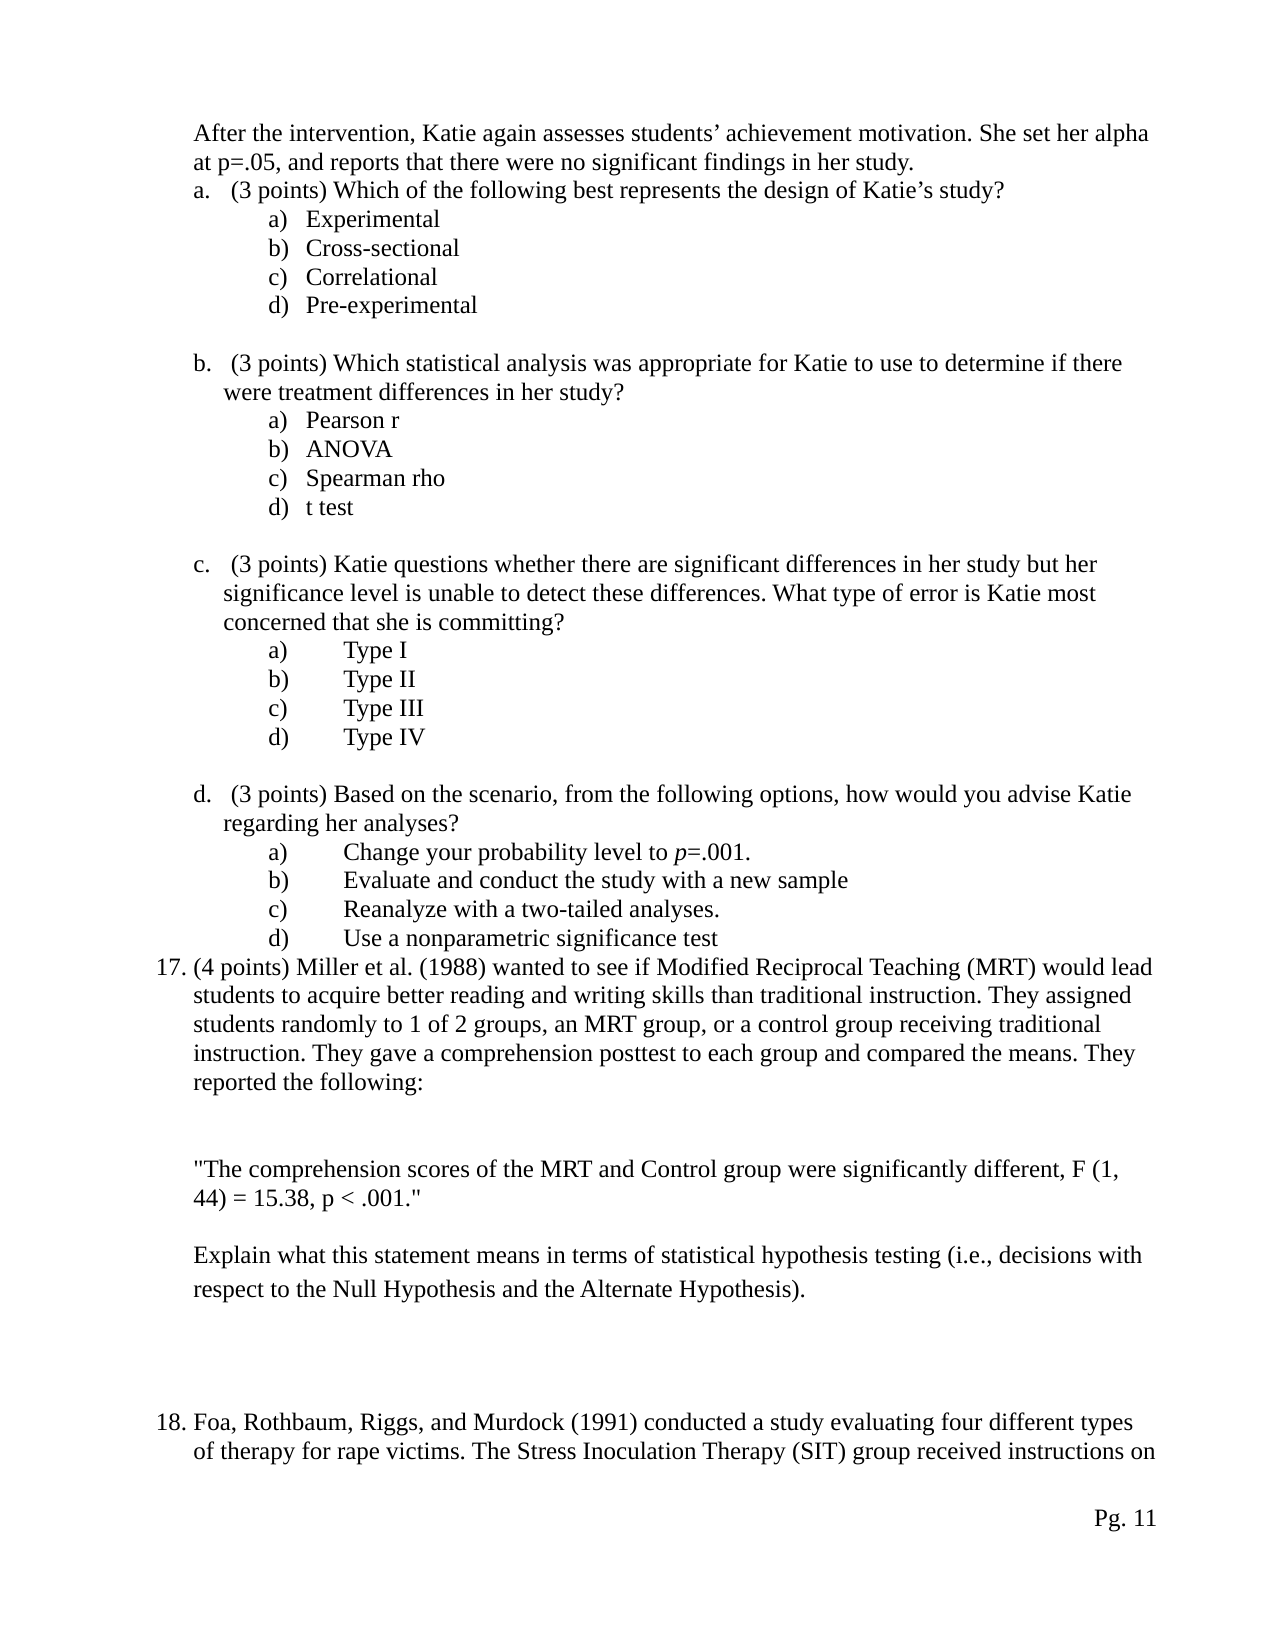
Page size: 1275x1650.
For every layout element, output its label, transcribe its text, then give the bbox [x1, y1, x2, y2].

list Pearson r [268, 406, 1157, 434]
list (3 points) Which of the following best represents the design of Katie’s study? [193, 176, 1157, 204]
list t test [268, 492, 1157, 521]
list Evaluate and conduct the study with a new sample [268, 866, 1157, 894]
list Type IV [268, 722, 1157, 751]
list Type III [268, 693, 1157, 722]
list ANOVA [268, 434, 1157, 463]
list (3 points) Based on the scenario, from the following options, how would you advise Katie regarding her analyses? [193, 779, 1157, 837]
list Reanalyze with a two-tailed analyses. [268, 894, 1157, 923]
list Foa, Rothbaum, Riggs, and Murdock (1991) conducted a study evaluating four different types of therapy for rape victims. The Stress Inoculation Therapy (SIT) group received instructions on [156, 1407, 1157, 1465]
list Use a nonparametric significance test [268, 923, 1157, 952]
text "The comprehension scores of the MRT and Control group were significantly different, F (1, 44) = 15.38, p < .001." [193, 1154, 1157, 1211]
list Pre-experimental [268, 291, 1157, 319]
list Type I [268, 636, 1157, 664]
list Cross-sectional [268, 233, 1157, 262]
list Type II [268, 664, 1157, 693]
list After the intervention, Katie again assesses students’ achievement motivation. She set her alpha at p=.05, and reports that there were no significant findings in her study. [156, 118, 1157, 176]
list Correlational [268, 262, 1157, 291]
list Spearman rho [268, 463, 1157, 492]
list Experimental [268, 204, 1157, 233]
list (4 points) Miller et al. (1988) wanted to see if Modified Reciprocal Teaching (MRT) would lead students to acquire better reading and writing skills than traditional instruction. They assigned students randomly to 1 of 2 groups, an MRT group, or a control group receiving traditional instruction. They gave a comprehension posttest to each group and compared the means. They reported the following: [156, 952, 1157, 1096]
text Explain what this statement means in terms of statistical hypothesis testing (i.e., decisions with respect to the Null Hypothesis and the Alternate Hypothesis). [193, 1241, 1157, 1302]
list (3 points) Katie questions whether there are significant differences in her study but her significance level is unable to detect these differences. What type of error is Katie most concerned that she is committing? [193, 549, 1157, 636]
list Change your probability level to p=.001. [268, 837, 1157, 866]
list (3 points) Which statistical analysis was appropriate for Katie to use to determine if there were treatment differences in her study? [193, 348, 1157, 406]
